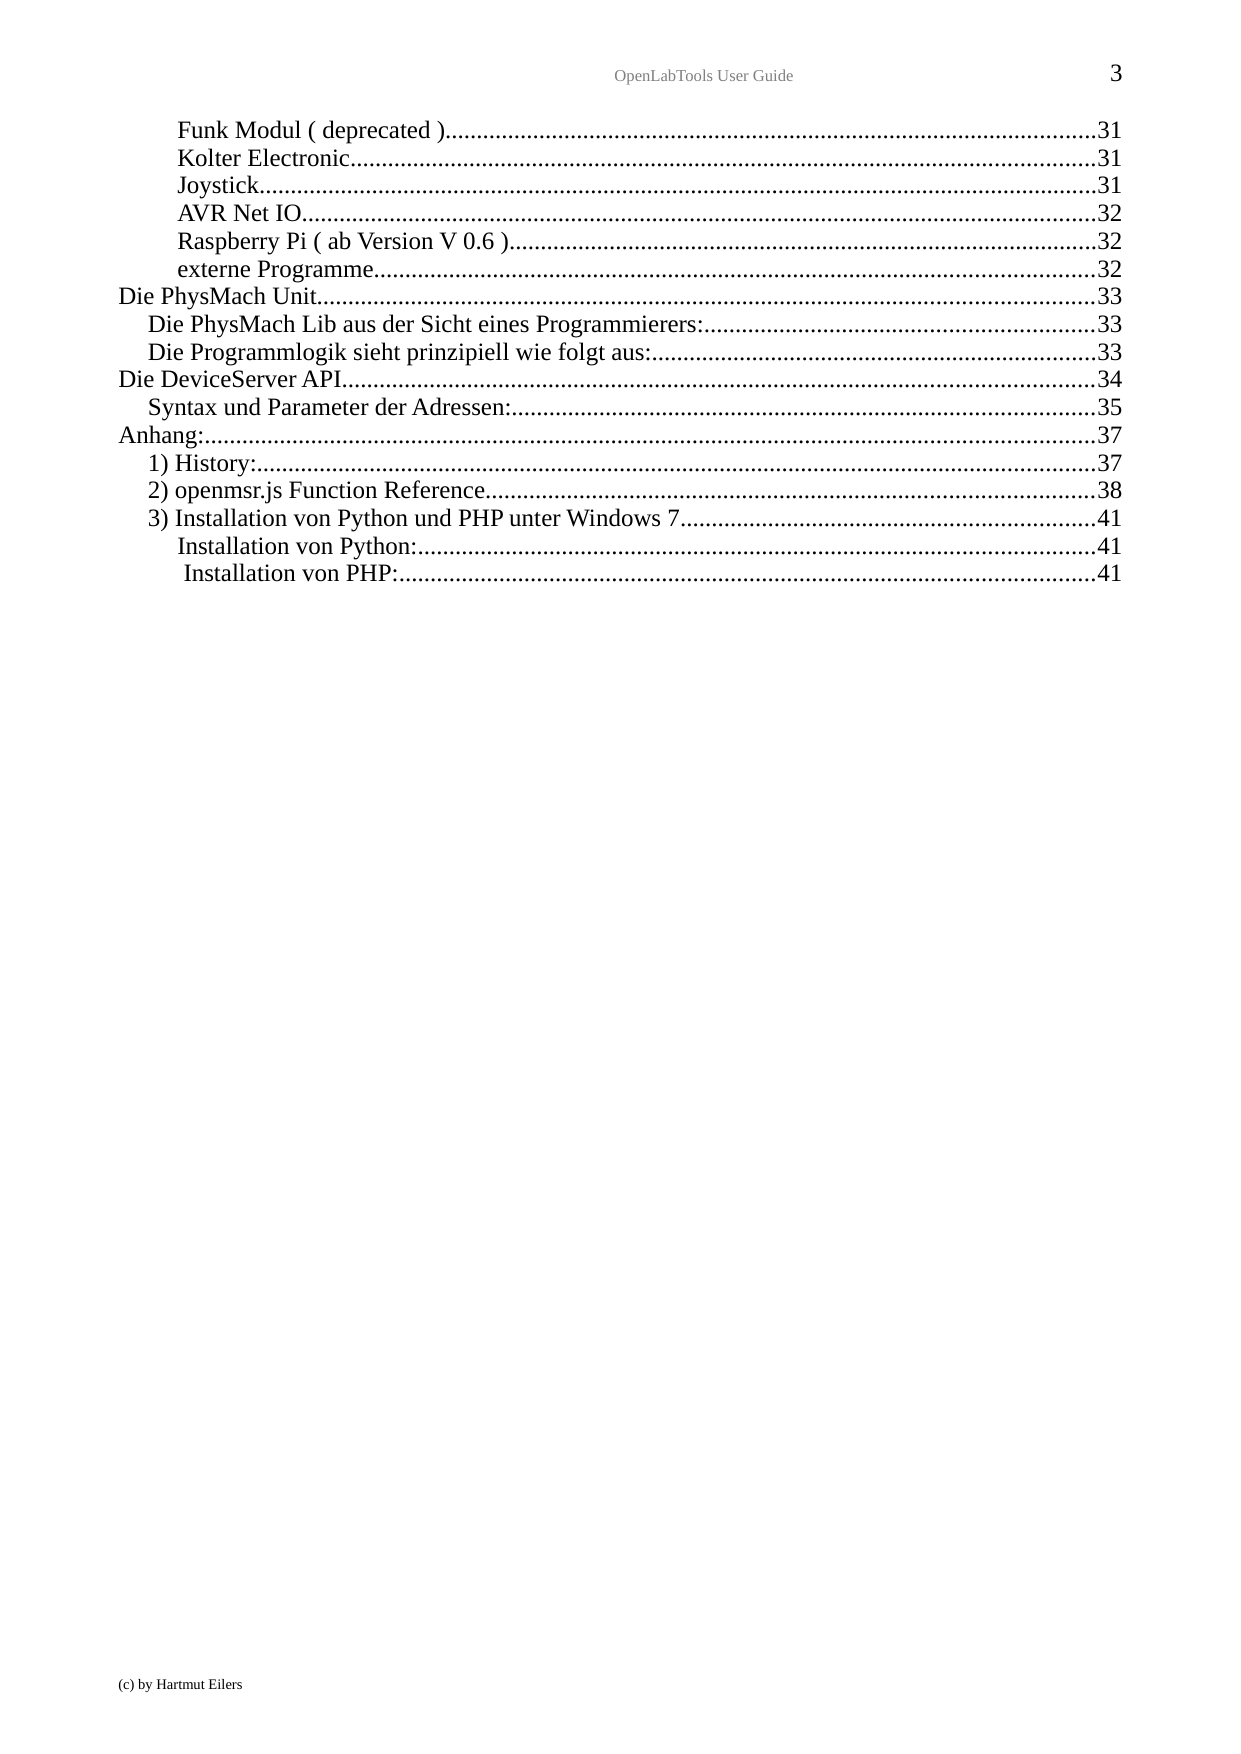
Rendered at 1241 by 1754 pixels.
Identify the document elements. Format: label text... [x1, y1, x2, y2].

text Installation von Python: 41 [177, 532, 1122, 559]
text Funk Modul ( deprecated ) 31 [177, 116, 1122, 144]
text Installation von PHP: 41 [177, 559, 1122, 587]
text externe Programme 32 [177, 255, 1122, 282]
text 1) History: 37 [148, 449, 1122, 476]
text Joystick 31 [177, 172, 1122, 199]
text Die DeviceServer API 34 [118, 366, 1122, 393]
text Die PhysMach Unit 33 [118, 282, 1122, 310]
text Anhang: 37 [118, 421, 1122, 449]
text Raspberry Pi ( ab Version V 0.6 ) 32 [177, 227, 1122, 255]
text Kolter Electronic 31 [177, 144, 1122, 172]
text Die PhysMach Lib aus der Sicht eines Programmierers: 33 [148, 310, 1122, 338]
text 2) openmsr.js Function Reference 38 [148, 476, 1122, 504]
text Syntax und Parameter der Adressen: 35 [148, 393, 1122, 421]
text 3) Installation von Python und PHP unter Windows 7 41 [148, 504, 1122, 532]
text AVR Net IO 32 [177, 199, 1122, 227]
text Die Programmlogik sieht prinzipiell wie folgt aus: 33 [148, 338, 1122, 366]
